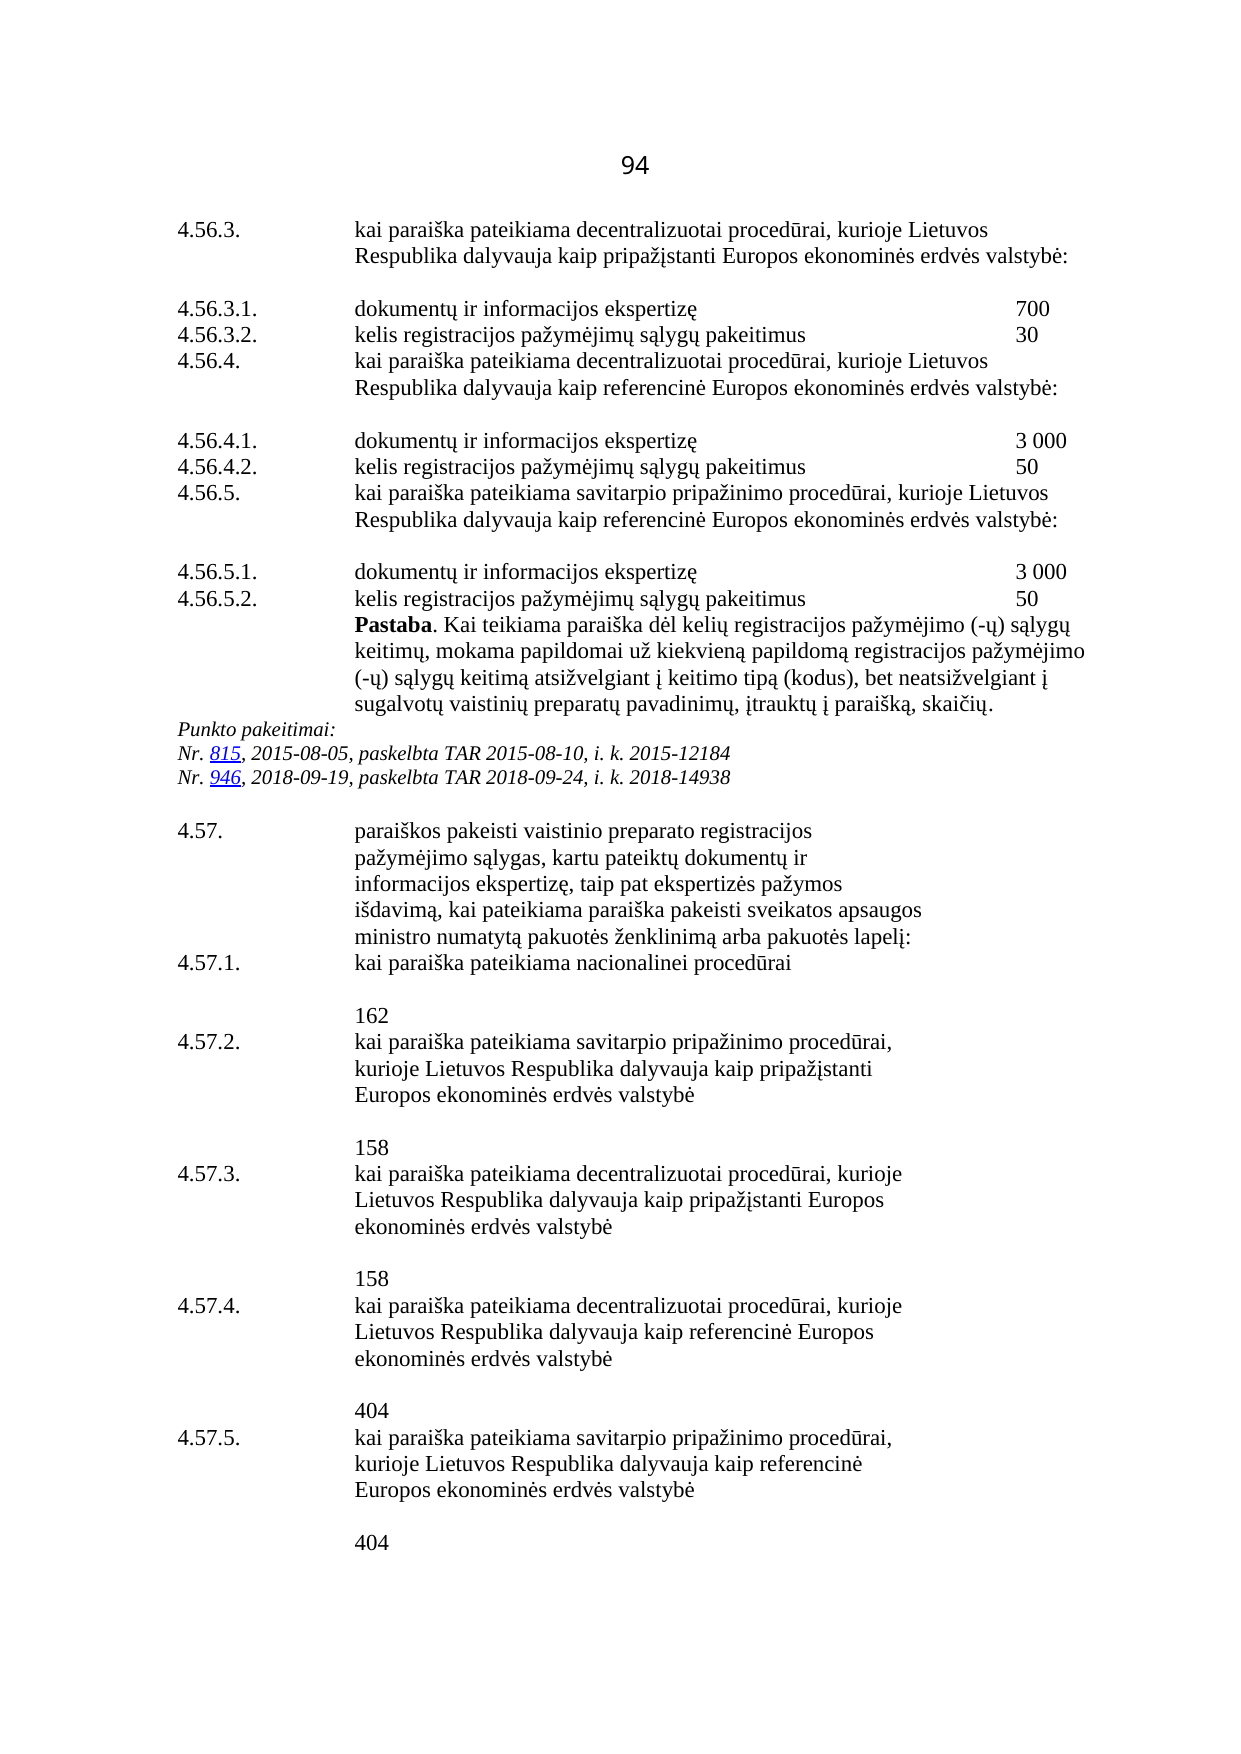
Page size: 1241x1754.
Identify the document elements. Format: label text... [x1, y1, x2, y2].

text pažymėjimo sąlygas, kartu pateiktų dokumentų ir [354, 844, 945, 870]
text 4.56.5.1. dokumentų ir informacijos ekspertizę 3 000 [177, 558, 1093, 585]
text 4.57.3. kai paraiška pateikiama decentralizuotai procedūrai, kurioje [177, 1160, 945, 1186]
text 4.56.4.2. kelis registracijos pažymėjimų sąlygų pakeitimus 50 [177, 453, 1093, 479]
text 4.57.4. kai paraiška pateikiama decentralizuotai procedūrai, kurioje [177, 1292, 945, 1318]
text 4.56.3.1. dokumentų ir informacijos ekspertizę 700 [177, 295, 1093, 321]
text 4.57. paraiškos pakeisti vaistinio preparato registracijos [177, 817, 945, 844]
text Nr. 815, 2015-08-05, paskelbta TAR 2015-08-10, i. k. 2015-12184 [177, 741, 1093, 765]
text kurioje Lietuvos Respublika dalyvauja kaip referencinė [354, 1450, 945, 1476]
text kurioje Lietuvos Respublika dalyvauja kaip pripažįstanti [354, 1055, 945, 1081]
text Nr. 946, 2018-09-19, paskelbta TAR 2018-09-24, i. k. 2018-14938 [177, 765, 1093, 789]
text Europos ekonominės erdvės valstybė 404 [354, 1476, 945, 1555]
text 4.56.3.2. kelis registracijos pažymėjimų sąlygų pakeitimus 30 [177, 321, 1093, 348]
text 4.57.2. kai paraiška pateikiama savitarpio pripažinimo procedūrai, [177, 1028, 945, 1055]
text ekonominės erdvės valstybė 158 [354, 1213, 945, 1292]
text Punkto pakeitimai: [177, 717, 1093, 741]
text išdavimą, kai pateikiama paraiška pakeisti sveikatos apsaugos [354, 897, 945, 923]
text Lietuvos Respublika dalyvauja kaip pripažįstanti Europos [354, 1186, 945, 1213]
text informacijos ekspertizę, taip pat ekspertizės pažymos [354, 870, 945, 897]
text Pastaba. Kai teikiama paraiška dėl kelių registracijos pažymėjimo (-ų) sąlygų keitimų, mokama papildomai už kiekvieną papildomą registracijos pažymėjimo (-ų) sąlygų keitimą atsižvelgiant į keitimo tipą (kodus), bet neatsižvelgiant į sugalvotų vaistinių preparatų pavadinimų, įtrauktų į paraišką, skaičių. [354, 611, 1093, 717]
text 4.56.5. kai paraiška pateikiama savitarpio pripažinimo procedūrai, kurioje Lietuvos Respublika dalyvauja kaip referencinė Europos ekonominės erdvės valstybė: [177, 479, 1093, 558]
text 4.56.4. kai paraiška pateikiama decentralizuotai procedūrai, kurioje Lietuvos Respublika dalyvauja kaip referencinė Europos ekonominės erdvės valstybė: [177, 348, 1093, 427]
text Lietuvos Respublika dalyvauja kaip referencinė Europos [354, 1318, 945, 1344]
text 4.57.1. kai paraiška pateikiama nacionalinei procedūrai 162 [177, 949, 945, 1028]
text Europos ekonominės erdvės valstybė 158 [354, 1081, 945, 1160]
text 4.56.5.2. kelis registracijos pažymėjimų sąlygų pakeitimus 50 [177, 585, 1093, 611]
text ekonominės erdvės valstybė 404 [354, 1344, 945, 1424]
text 4.56.3. kai paraiška pateikiama decentralizuotai procedūrai, kurioje Lietuvos Respublika dalyvauja kaip pripažįstanti Europos ekonominės erdvės valstybė: [177, 216, 1093, 295]
text ministro numatytą pakuotės ženklinimą arba pakuotės lapelį: [354, 923, 945, 949]
text 4.57.5. kai paraiška pateikiama savitarpio pripažinimo procedūrai, [177, 1424, 945, 1450]
text 4.56.4.1. dokumentų ir informacijos ekspertizę 3 000 [177, 427, 1093, 453]
